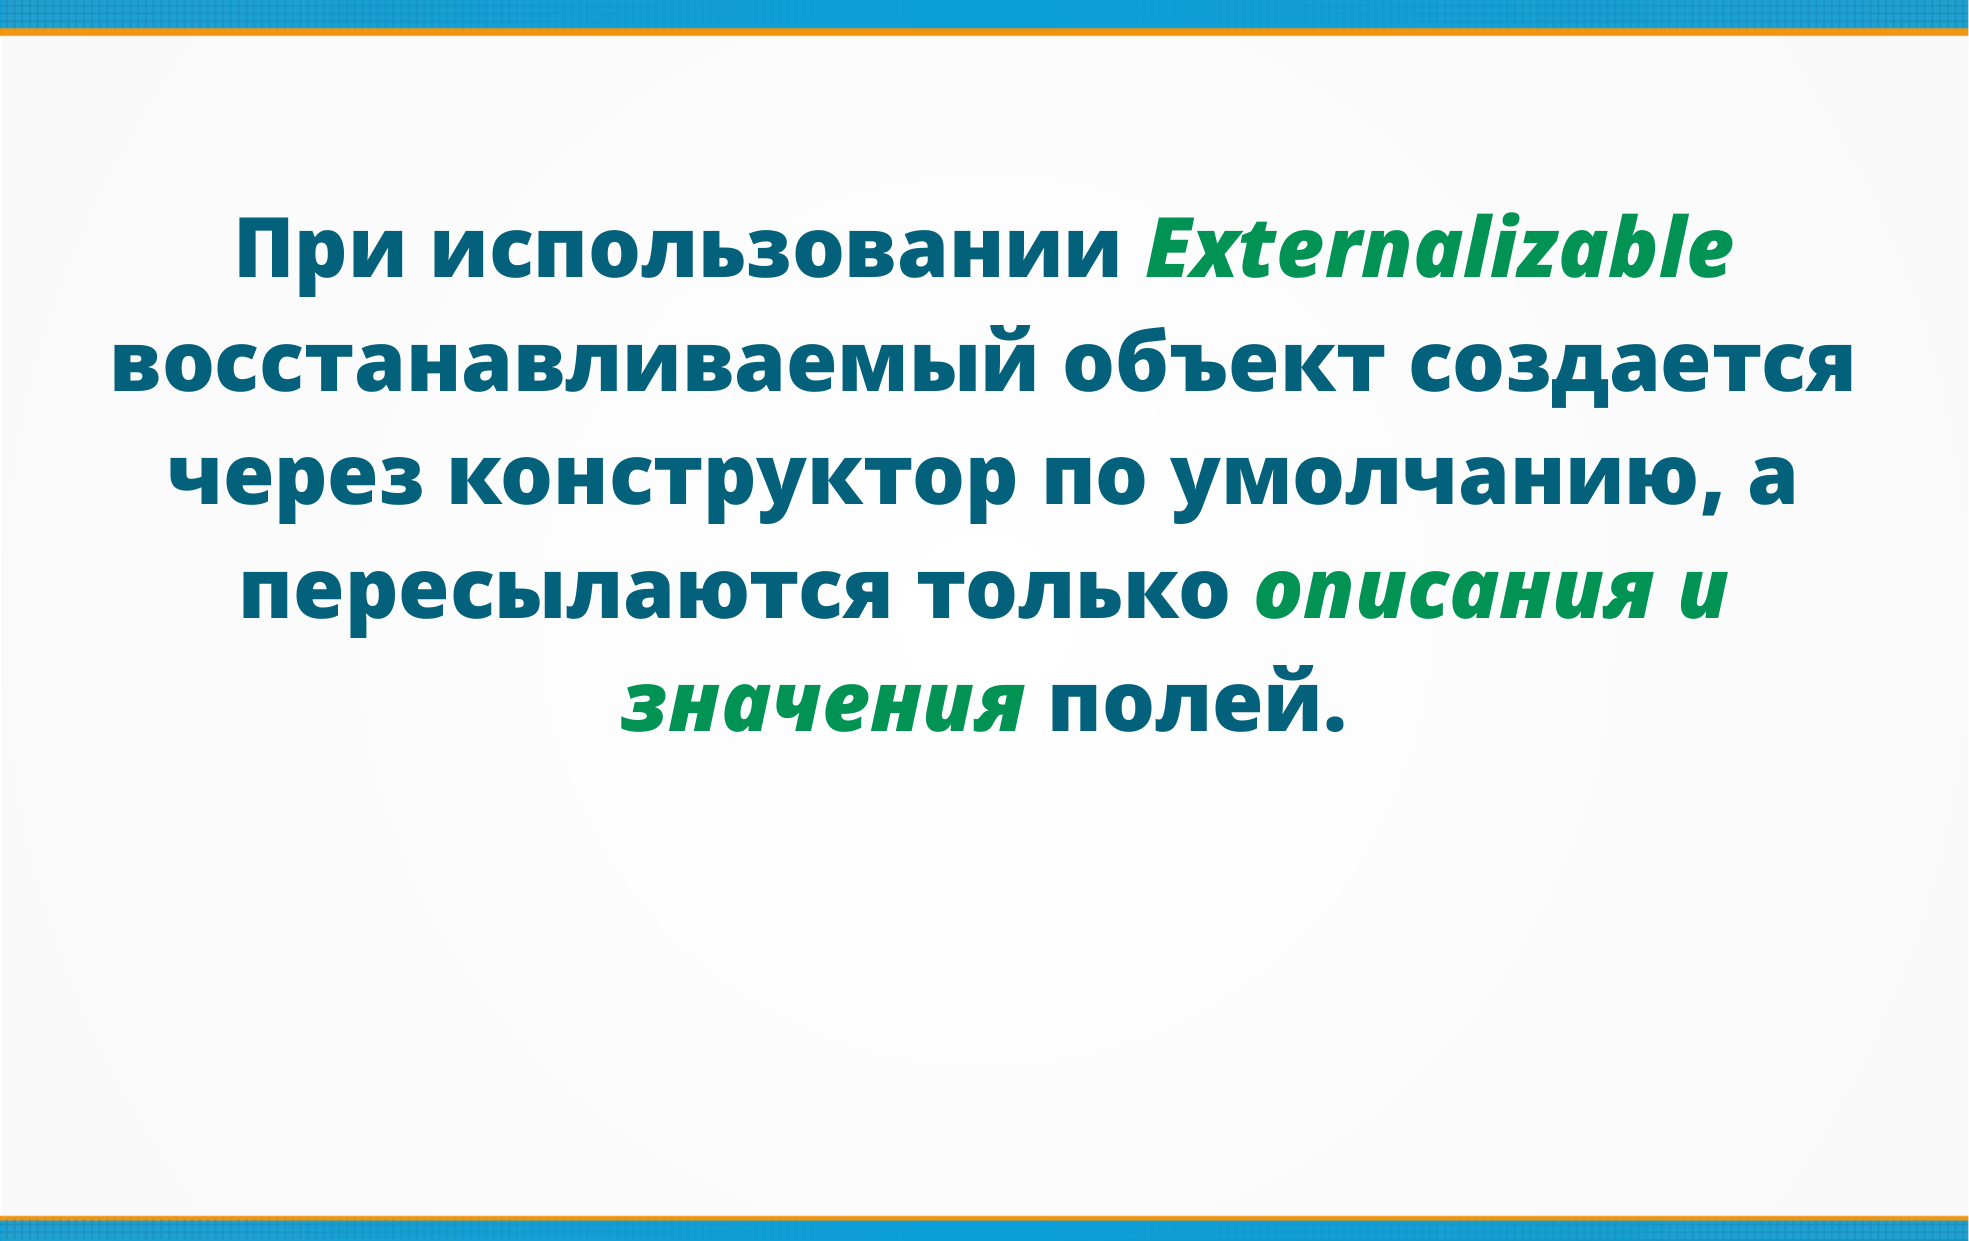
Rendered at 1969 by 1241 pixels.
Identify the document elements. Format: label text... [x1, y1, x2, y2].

picture [0, 0, 1969, 1241]
subtitle При использовании Externalizable восстанавливаемый объект создается через конструктор по умолчанию, а пересылаются только описания и значения полей. [98, 49, 1870, 1010]
